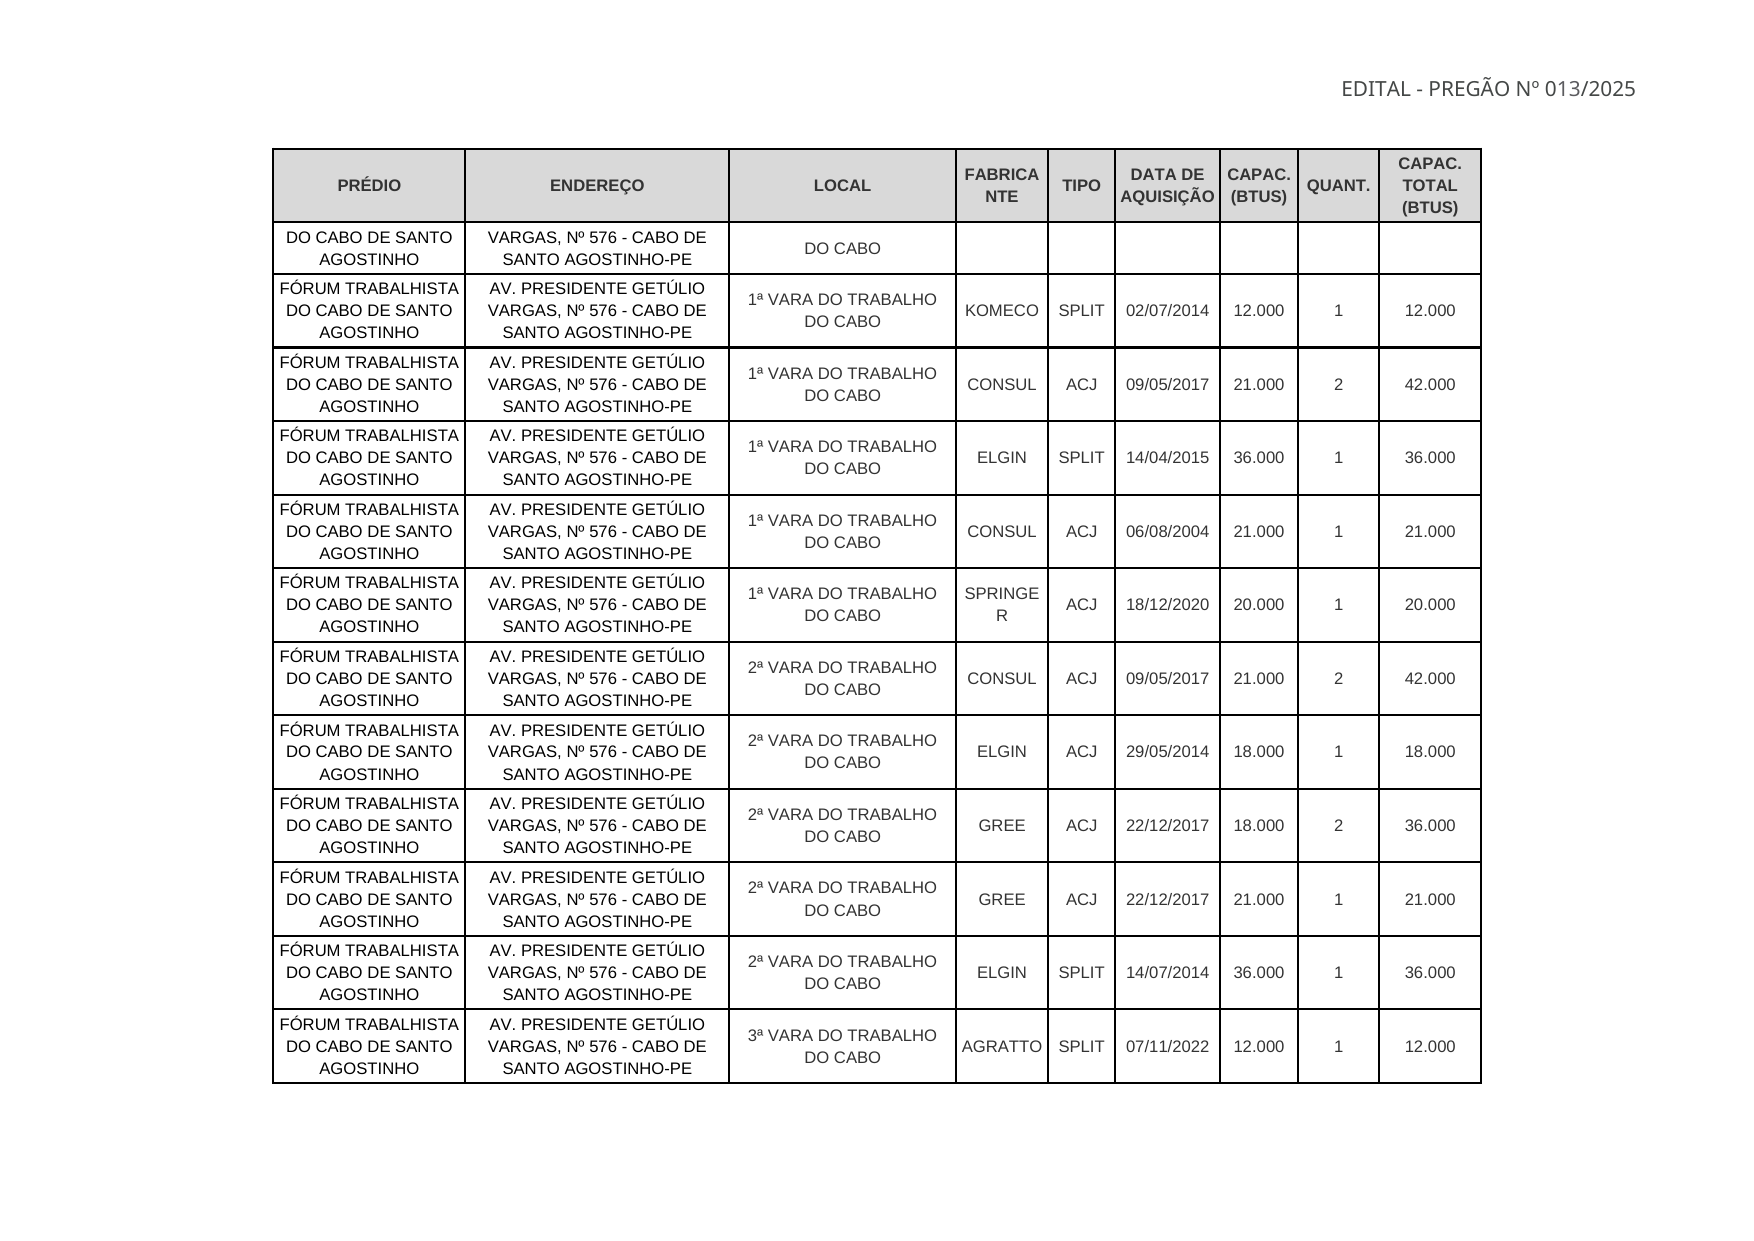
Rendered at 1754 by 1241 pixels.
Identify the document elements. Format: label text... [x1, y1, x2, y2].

table_cell 21.000 [1380, 496, 1480, 567]
table_header LOCAL [730, 150, 955, 221]
table_cell 1 [1299, 422, 1378, 493]
table_cell 18.000 [1221, 716, 1297, 788]
table_cell ACJ [1049, 349, 1114, 420]
table_cell 2ª VARA DO TRABALHO DO CABO [730, 716, 955, 788]
table_cell 3ª VARA DO TRABALHO DO CABO [730, 1010, 955, 1082]
table_cell 21.000 [1380, 863, 1480, 935]
table_cell 36.000 [1221, 422, 1297, 493]
table_cell [1049, 223, 1114, 273]
table_cell 18/12/2020 [1116, 569, 1219, 641]
table_cell 07/11/2022 [1116, 1010, 1219, 1082]
table_cell 1ª VARA DO TRABALHO DO CABO [730, 422, 955, 493]
table_cell 21.000 [1221, 496, 1297, 567]
table_cell AV. PRESIDENTE GETÚLIO VARGAS, Nº 576 - CABO DE SANTO AGOSTINHO-PE [466, 790, 728, 861]
table_cell [1299, 223, 1378, 273]
table_cell CONSUL [957, 496, 1047, 567]
table_cell AV. PRESIDENTE GETÚLIO VARGAS, Nº 576 - CABO DE SANTO AGOSTINHO-PE [466, 1010, 728, 1082]
table_cell 2 [1299, 349, 1378, 420]
table_cell AV. PRESIDENTE GETÚLIO VARGAS, Nº 576 - CABO DE SANTO AGOSTINHO-PE [466, 937, 728, 1008]
table_cell FÓRUM TRABALHISTA DO CABO DE SANTO AGOSTINHO [274, 790, 464, 861]
table_cell 36.000 [1380, 422, 1480, 493]
table_cell ACJ [1049, 716, 1114, 788]
table_cell 14/07/2014 [1116, 937, 1219, 1008]
table_cell VARGAS, Nº 576 - CABO DE SANTO AGOSTINHO-PE [466, 223, 728, 273]
table_cell 42.000 [1380, 643, 1480, 714]
table_header ENDEREÇO [466, 150, 728, 221]
table_cell ELGIN [957, 422, 1047, 493]
table_cell 02/07/2014 [1116, 275, 1219, 346]
table_cell SPLIT [1049, 422, 1114, 493]
table_cell AV. PRESIDENTE GETÚLIO VARGAS, Nº 576 - CABO DE SANTO AGOSTINHO-PE [466, 275, 728, 346]
table_cell GREE [957, 790, 1047, 861]
table_cell 1ª VARA DO TRABALHO DO CABO [730, 275, 955, 346]
table_cell FÓRUM TRABALHISTA DO CABO DE SANTO AGOSTINHO [274, 349, 464, 420]
table_cell ACJ [1049, 863, 1114, 935]
table_cell FÓRUM TRABALHISTA DO CABO DE SANTO AGOSTINHO [274, 643, 464, 714]
table_cell 2ª VARA DO TRABALHO DO CABO [730, 937, 955, 1008]
table_cell 12.000 [1221, 275, 1297, 346]
table_cell SPLIT [1049, 275, 1114, 346]
table_cell 22/12/2017 [1116, 863, 1219, 935]
table_cell FÓRUM TRABALHISTA DO CABO DE SANTO AGOSTINHO [274, 422, 464, 493]
table_cell AV. PRESIDENTE GETÚLIO VARGAS, Nº 576 - CABO DE SANTO AGOSTINHO-PE [466, 569, 728, 641]
table_cell GREE [957, 863, 1047, 935]
table_cell ELGIN [957, 937, 1047, 1008]
table_cell AGRATTO [957, 1010, 1047, 1082]
table_cell 36.000 [1380, 937, 1480, 1008]
table_cell 2ª VARA DO TRABALHO DO CABO [730, 790, 955, 861]
table_cell FÓRUM TRABALHISTA DO CABO DE SANTO AGOSTINHO [274, 937, 464, 1008]
table_header PRÉDIO [274, 150, 464, 221]
table_cell FÓRUM TRABALHISTA DO CABO DE SANTO AGOSTINHO [274, 569, 464, 641]
table_cell 29/05/2014 [1116, 716, 1219, 788]
table_cell 1 [1299, 1010, 1378, 1082]
table_header CAPAC. (BTUS) [1221, 150, 1297, 221]
table_cell DO CABO [730, 223, 955, 273]
table_cell 14/04/2015 [1116, 422, 1219, 493]
table_cell FÓRUM TRABALHISTA DO CABO DE SANTO AGOSTINHO [274, 1010, 464, 1082]
table_header FABRICANTE [957, 150, 1047, 221]
table_cell FÓRUM TRABALHISTA DO CABO DE SANTO AGOSTINHO [274, 275, 464, 346]
table_cell 1 [1299, 863, 1378, 935]
table_cell AV. PRESIDENTE GETÚLIO VARGAS, Nº 576 - CABO DE SANTO AGOSTINHO-PE [466, 422, 728, 493]
table_cell 1 [1299, 275, 1378, 346]
table_header TIPO [1049, 150, 1114, 221]
table_cell 20.000 [1221, 569, 1297, 641]
table_cell AV. PRESIDENTE GETÚLIO VARGAS, Nº 576 - CABO DE SANTO AGOSTINHO-PE [466, 643, 728, 714]
table_cell 1 [1299, 569, 1378, 641]
table_cell 2ª VARA DO TRABALHO DO CABO [730, 643, 955, 714]
table_cell 36.000 [1221, 937, 1297, 1008]
table_cell SPRINGER [957, 569, 1047, 641]
table_cell [1116, 223, 1219, 273]
table_cell 1 [1299, 716, 1378, 788]
table_cell DO CABO DE SANTO AGOSTINHO [274, 223, 464, 273]
table_cell ACJ [1049, 790, 1114, 861]
table_cell FÓRUM TRABALHISTA DO CABO DE SANTO AGOSTINHO [274, 863, 464, 935]
table_cell AV. PRESIDENTE GETÚLIO VARGAS, Nº 576 - CABO DE SANTO AGOSTINHO-PE [466, 716, 728, 788]
table_header CAPAC. TOTAL (BTUS) [1380, 150, 1480, 221]
table_cell 12.000 [1221, 1010, 1297, 1082]
table_cell ELGIN [957, 716, 1047, 788]
table_cell AV. PRESIDENTE GETÚLIO VARGAS, Nº 576 - CABO DE SANTO AGOSTINHO-PE [466, 349, 728, 420]
table_cell 1 [1299, 937, 1378, 1008]
table_cell AV. PRESIDENTE GETÚLIO VARGAS, Nº 576 - CABO DE SANTO AGOSTINHO-PE [466, 863, 728, 935]
table_cell 1ª VARA DO TRABALHO DO CABO [730, 349, 955, 420]
table_cell 21.000 [1221, 863, 1297, 935]
table_cell 21.000 [1221, 349, 1297, 420]
table_cell 1ª VARA DO TRABALHO DO CABO [730, 569, 955, 641]
table_cell FÓRUM TRABALHISTA DO CABO DE SANTO AGOSTINHO [274, 716, 464, 788]
table_cell 2ª VARA DO TRABALHO DO CABO [730, 863, 955, 935]
table_cell FÓRUM TRABALHISTA DO CABO DE SANTO AGOSTINHO [274, 496, 464, 567]
table_cell 36.000 [1380, 790, 1480, 861]
table_cell SPLIT [1049, 937, 1114, 1008]
table_cell SPLIT [1049, 1010, 1114, 1082]
table_cell 1ª VARA DO TRABALHO DO CABO [730, 496, 955, 567]
table_cell AV. PRESIDENTE GETÚLIO VARGAS, Nº 576 - CABO DE SANTO AGOSTINHO-PE [466, 496, 728, 567]
table_cell 1 [1299, 496, 1378, 567]
table_cell [1221, 223, 1297, 273]
table_cell 20.000 [1380, 569, 1480, 641]
table_cell 09/05/2017 [1116, 349, 1219, 420]
table_cell 22/12/2017 [1116, 790, 1219, 861]
table_cell 21.000 [1221, 643, 1297, 714]
table_cell 18.000 [1221, 790, 1297, 861]
table_cell CONSUL [957, 349, 1047, 420]
table_cell 12.000 [1380, 275, 1480, 346]
table_cell CONSUL [957, 643, 1047, 714]
table_header QUANT. [1299, 150, 1378, 221]
table_cell ACJ [1049, 496, 1114, 567]
table_cell [957, 223, 1047, 273]
table_cell 2 [1299, 643, 1378, 714]
table_cell ACJ [1049, 569, 1114, 641]
table_cell ACJ [1049, 643, 1114, 714]
table_cell 12.000 [1380, 1010, 1480, 1082]
table_header DATA DE AQUISIÇÃO [1116, 150, 1219, 221]
table_cell 42.000 [1380, 349, 1480, 420]
table_cell 09/05/2017 [1116, 643, 1219, 714]
table_cell [1380, 223, 1480, 273]
table_cell 2 [1299, 790, 1378, 861]
table_cell KOMECO [957, 275, 1047, 346]
table_cell 06/08/2004 [1116, 496, 1219, 567]
table_cell 18.000 [1380, 716, 1480, 788]
